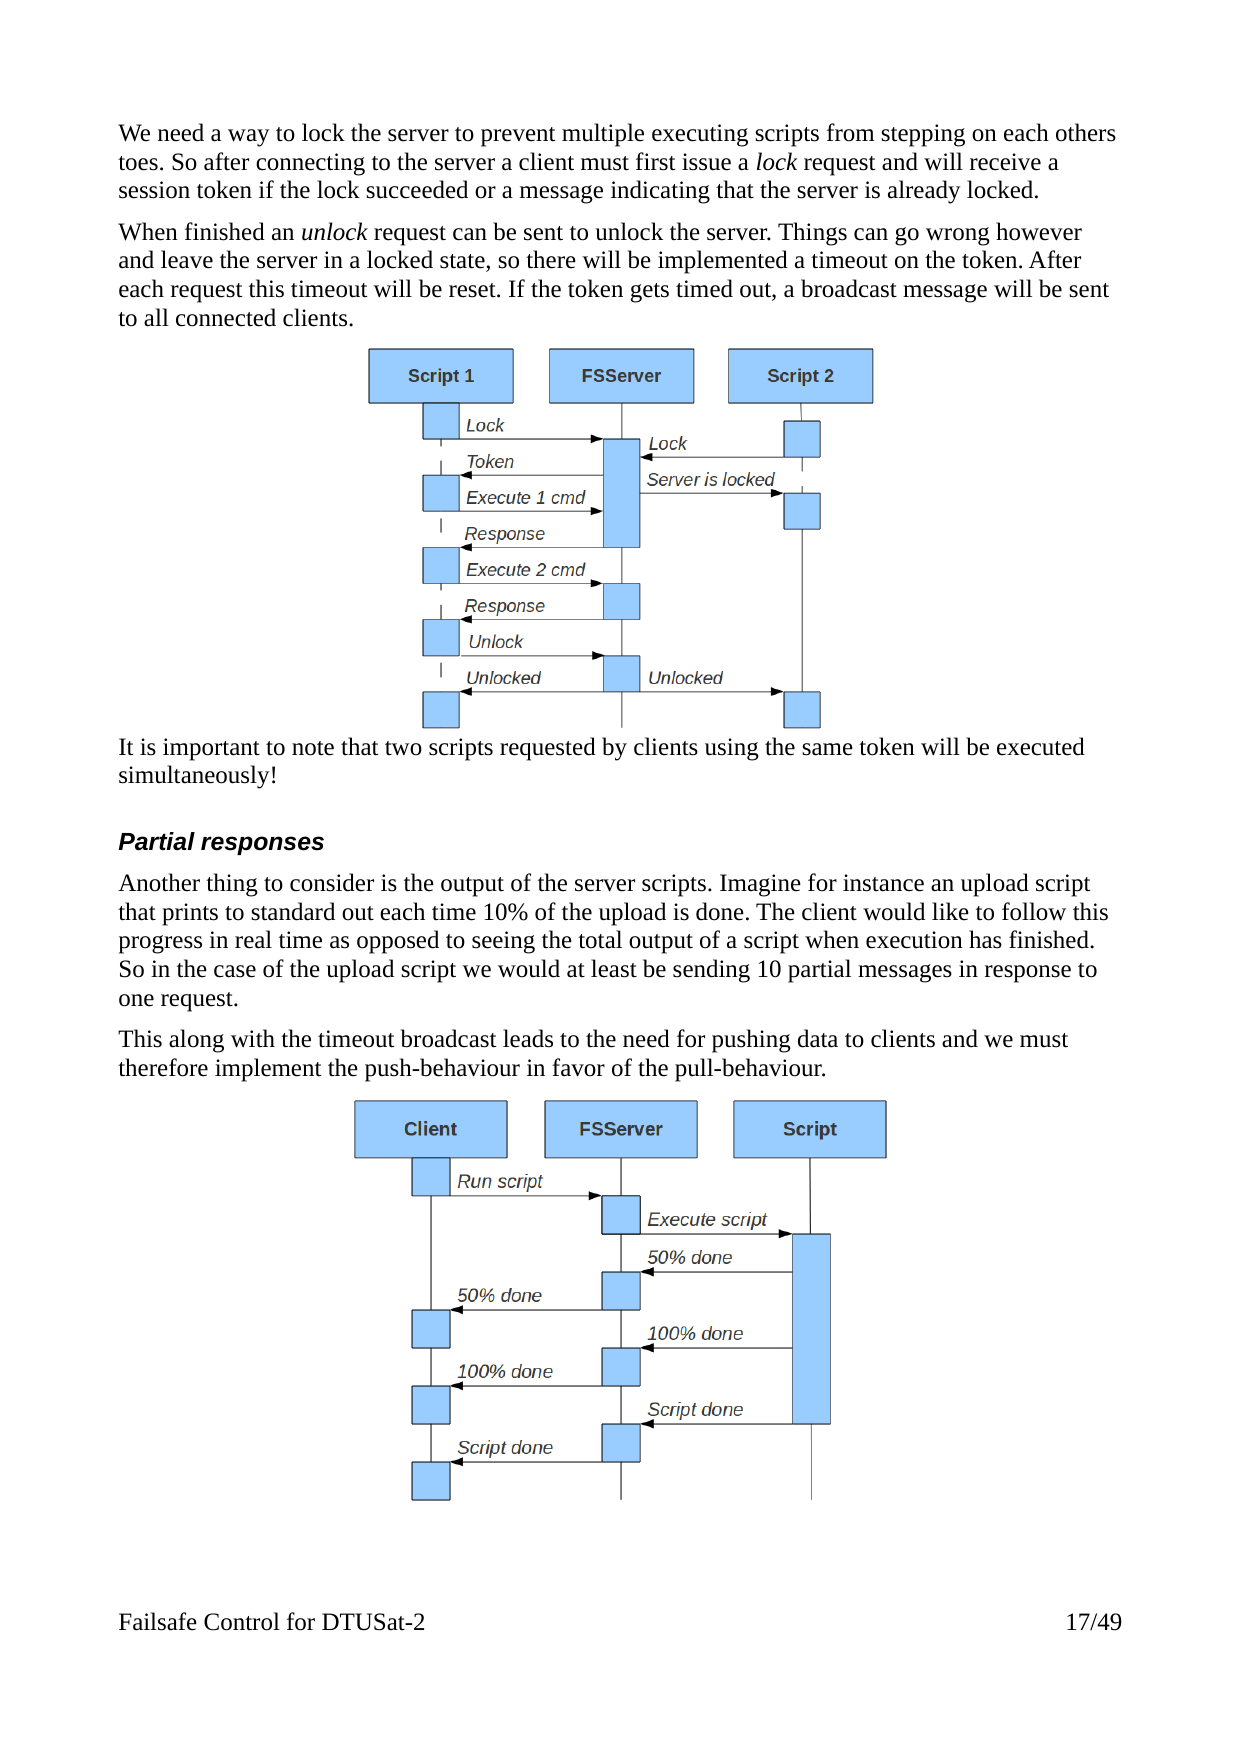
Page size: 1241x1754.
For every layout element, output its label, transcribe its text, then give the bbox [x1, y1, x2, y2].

picture [364, 344, 877, 732]
picture [348, 1094, 892, 1506]
text It is important to note that two scripts requested by clients using the same token will be executed simultaneously! [118, 732, 1122, 789]
text When finished an unlock request can be sent to unlock the server. Things can go wrong however and leave the server in a locked state, so there will be implemented a timeout on the token. After each request this timeout will be reset. If the token gets timed out, a broadcast message will be sent to all connected clients. [118, 217, 1122, 332]
text We need a way to lock the server to prevent multiple executing scripts from stepping on each others toes. So after connecting to the server a client must first issue a lock request and will receive a session token if the lock succeeded or a message indicating that the server is already locked. [118, 118, 1122, 204]
text This along with the timeout broadcast leads to the need for pushing data to clients and we must therefore implement the push-behaviour in favor of the pull-behaviour. [118, 1024, 1122, 1082]
subtitle Partial responses [118, 827, 1122, 855]
text Another thing to consider is the output of the server scripts. Imagine for instance an upload script that prints to standard out each time 10% of the upload is done. The client would like to follow this progress in real time as opposed to seeing the total output of a script when execution has finished. So in the case of the upload script we would at least be sending 10 partial messages in response to one request. [118, 868, 1122, 1012]
